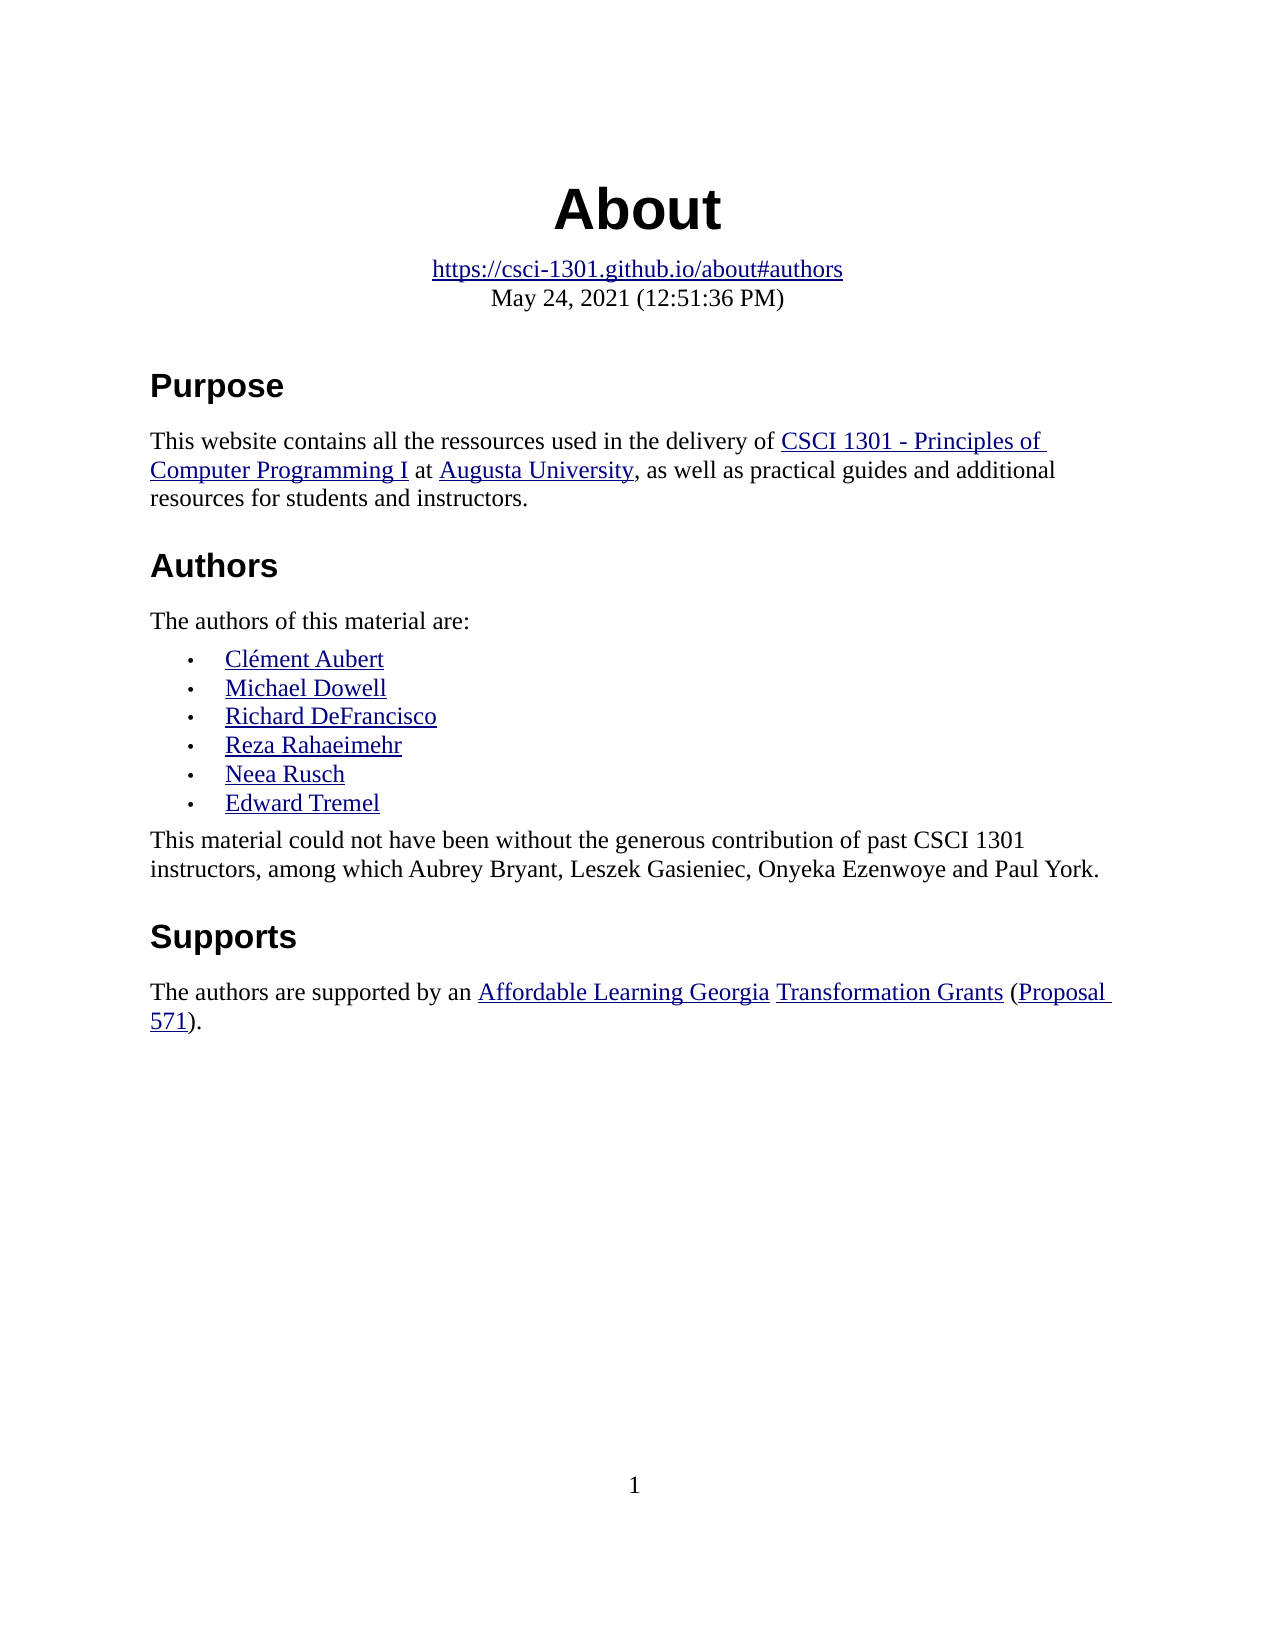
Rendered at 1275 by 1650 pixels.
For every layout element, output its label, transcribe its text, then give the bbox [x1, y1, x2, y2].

subtitle Purpose [150, 366, 1125, 404]
text This website contains all the ressources used in the delivery of CSCI 1301 - Principles of Computer Programming I at Augusta University, as well as practical guides and additional resources for students and instructors. [150, 426, 1125, 512]
list Richard DeFrancisco [187, 701, 1125, 730]
text The authors of this material are: [150, 606, 1125, 635]
list Reza Rahaeimehr [187, 730, 1125, 759]
list Neea Rusch [187, 759, 1125, 788]
title About [150, 175, 1125, 242]
subtitle Authors [150, 546, 1125, 585]
subtitle Supports [150, 917, 1125, 956]
list Michael Dowell [187, 673, 1125, 701]
list Clément Aubert [187, 644, 1125, 673]
text The authors are supported by an Affordable Learning Georgia Transformation Grants (Proposal 571). [150, 977, 1125, 1034]
list Edward Tremel [187, 788, 1125, 816]
text May 24, 2021 (12:51:36 PM) [150, 283, 1125, 312]
text This material could not have been without the generous contribution of past CSCI 1301 instructors, among which Aubrey Bryant, Leszek Gasieniec, Onyeka Ezenwoye and Paul York. [150, 825, 1125, 883]
text https://csci-1301.github.io/about#authors [150, 254, 1125, 283]
